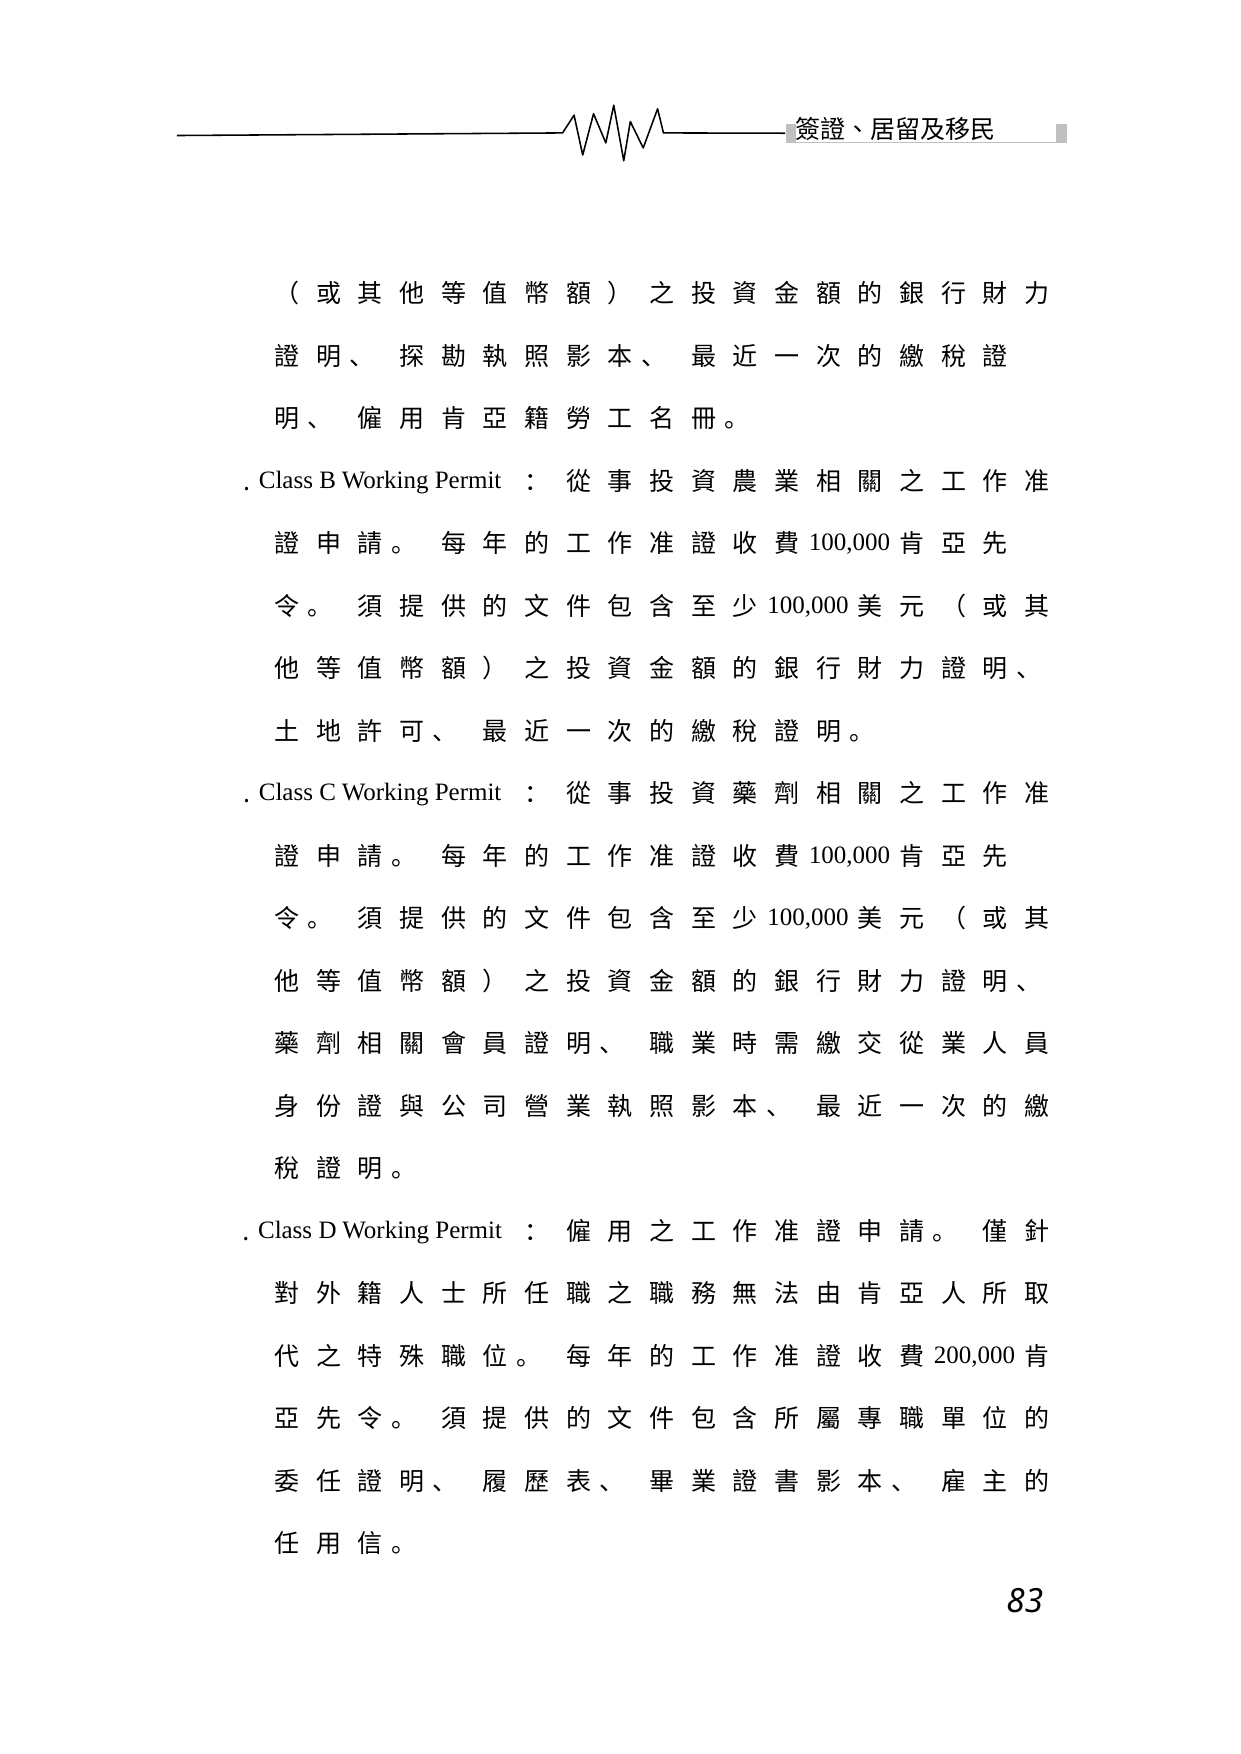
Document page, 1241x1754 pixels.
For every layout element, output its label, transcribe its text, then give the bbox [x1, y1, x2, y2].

text ․ Class D Working Permit：僱用之工作准證申請。僅針對外籍人士所任職之職務無法由肯亞人所取代之特殊職位。每年的工作准證收費200,000肯亞先令。須提供的文件包含所屬專職單位的委任證明、履歷表、畢業證書影本、雇主的任用信。 [207, 1188, 1058, 1563]
text （或其他等值幣額）之投資金額的銀行財力證明、探勘執照影本、最近一次的繳稅證明、僱用肯亞籍勞工名冊。 [207, 250, 1058, 438]
text ․ Class C Working Permit：從事投資藥劑相關之工作准證申請。每年的工作准證收費100,000肯亞先令。須提供的文件包含至少100,000美元（或其他等值幣額）之投資金額的銀行財力證明、藥劑相關會員證明、職業時需繳交從業人員身份證與公司營業執照影本、最近一次的繳稅證明。 [207, 750, 1058, 1188]
text ․ Class B Working Permit：從事投資農業相關之工作准證申請。每年的工作准證收費100,000肯亞先令。須提供的文件包含至少100,000美元（或其他等值幣額）之投資金額的銀行財力證明、土地許可、最近一次的繳稅證明。 [207, 438, 1058, 750]
